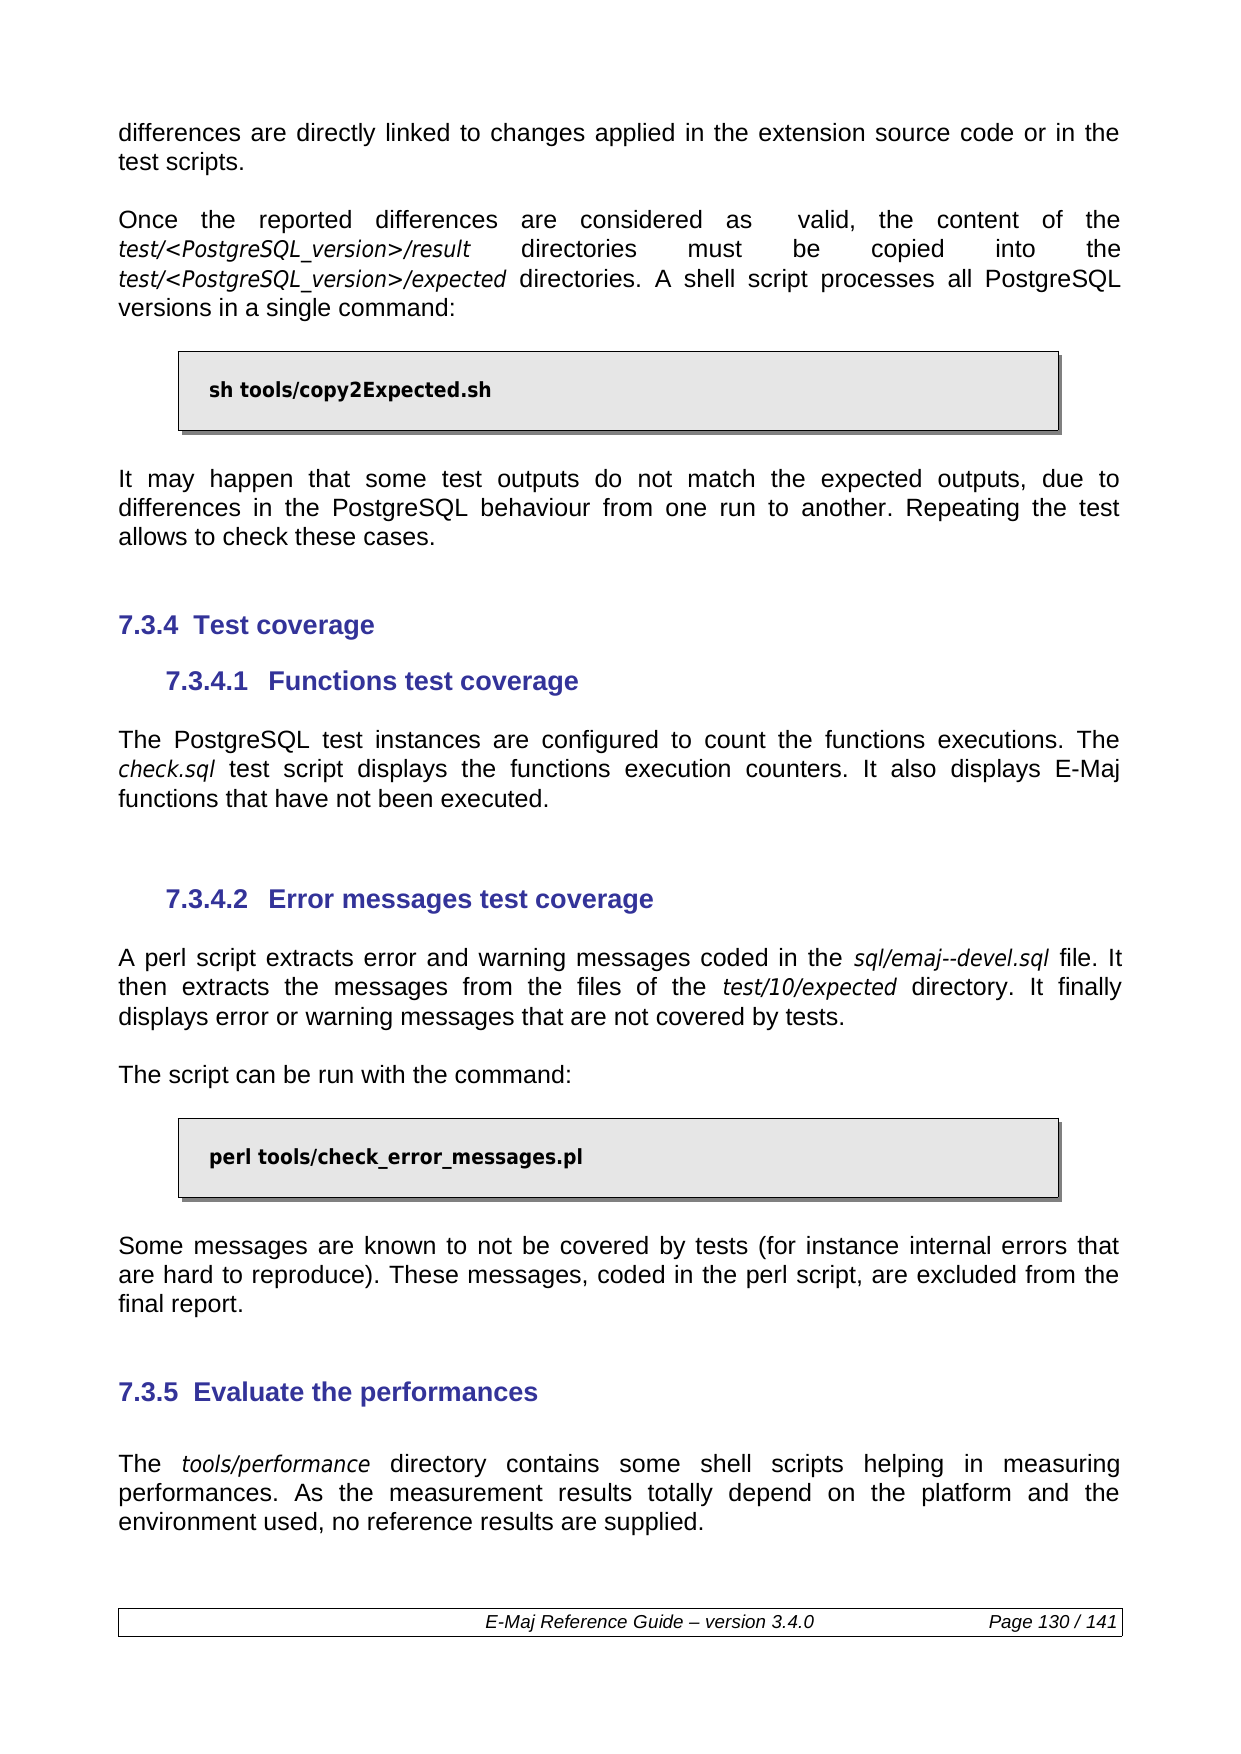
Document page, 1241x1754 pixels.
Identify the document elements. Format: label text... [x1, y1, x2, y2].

subtitle Error messages test coverage [165, 883, 1122, 914]
text perl tools/check_error_messages.pl [179, 1142, 1058, 1167]
subtitle Functions test coverage [165, 665, 1122, 696]
text Some messages are known to not be covered by tests (for instance internal errors that are hard to reproduce). These messages, coded in the perl script, are excluded from the final report. [118, 1231, 1122, 1318]
subtitle Test coverage [118, 609, 1122, 640]
text It may happen that some test outputs do not match the expected outputs, due to differences in the PostgreSQL behaviour from one run to another. Repeating the test allows to check these cases. [118, 464, 1122, 551]
text The script can be run with the command: [118, 1059, 1122, 1088]
text differences are directly linked to changes applied in the extension source code or in the test scripts. [118, 118, 1122, 176]
subtitle Evaluate the performances [118, 1376, 1122, 1407]
text The tools/performance directory contains some shell scripts helping in measuring performances. As the measurement results totally depend on the platform and the environment used, no reference results are supplied. [118, 1449, 1122, 1536]
text Once the reported differences are considered as valid, the content of the test/<PostgreSQL_version>/result directories must be copied into the test/<PostgreSQL_version>/expected directories. A shell script processes all PostgreSQL versions in a single command: [118, 205, 1122, 322]
text A perl script extracts error and warning messages coded in the sql/emaj--devel.sql file. It then extracts the messages from the files of the test/10/expected directory. It finally displays error or warning messages that are not covered by tests. [118, 943, 1122, 1030]
text The PostgreSQL test instances are configured to count the functions executions. The check.sql test script displays the functions execution counters. It also displays E-Maj functions that have not been executed. [118, 725, 1122, 812]
text sh tools/copy2Expected.sh [179, 375, 1058, 399]
